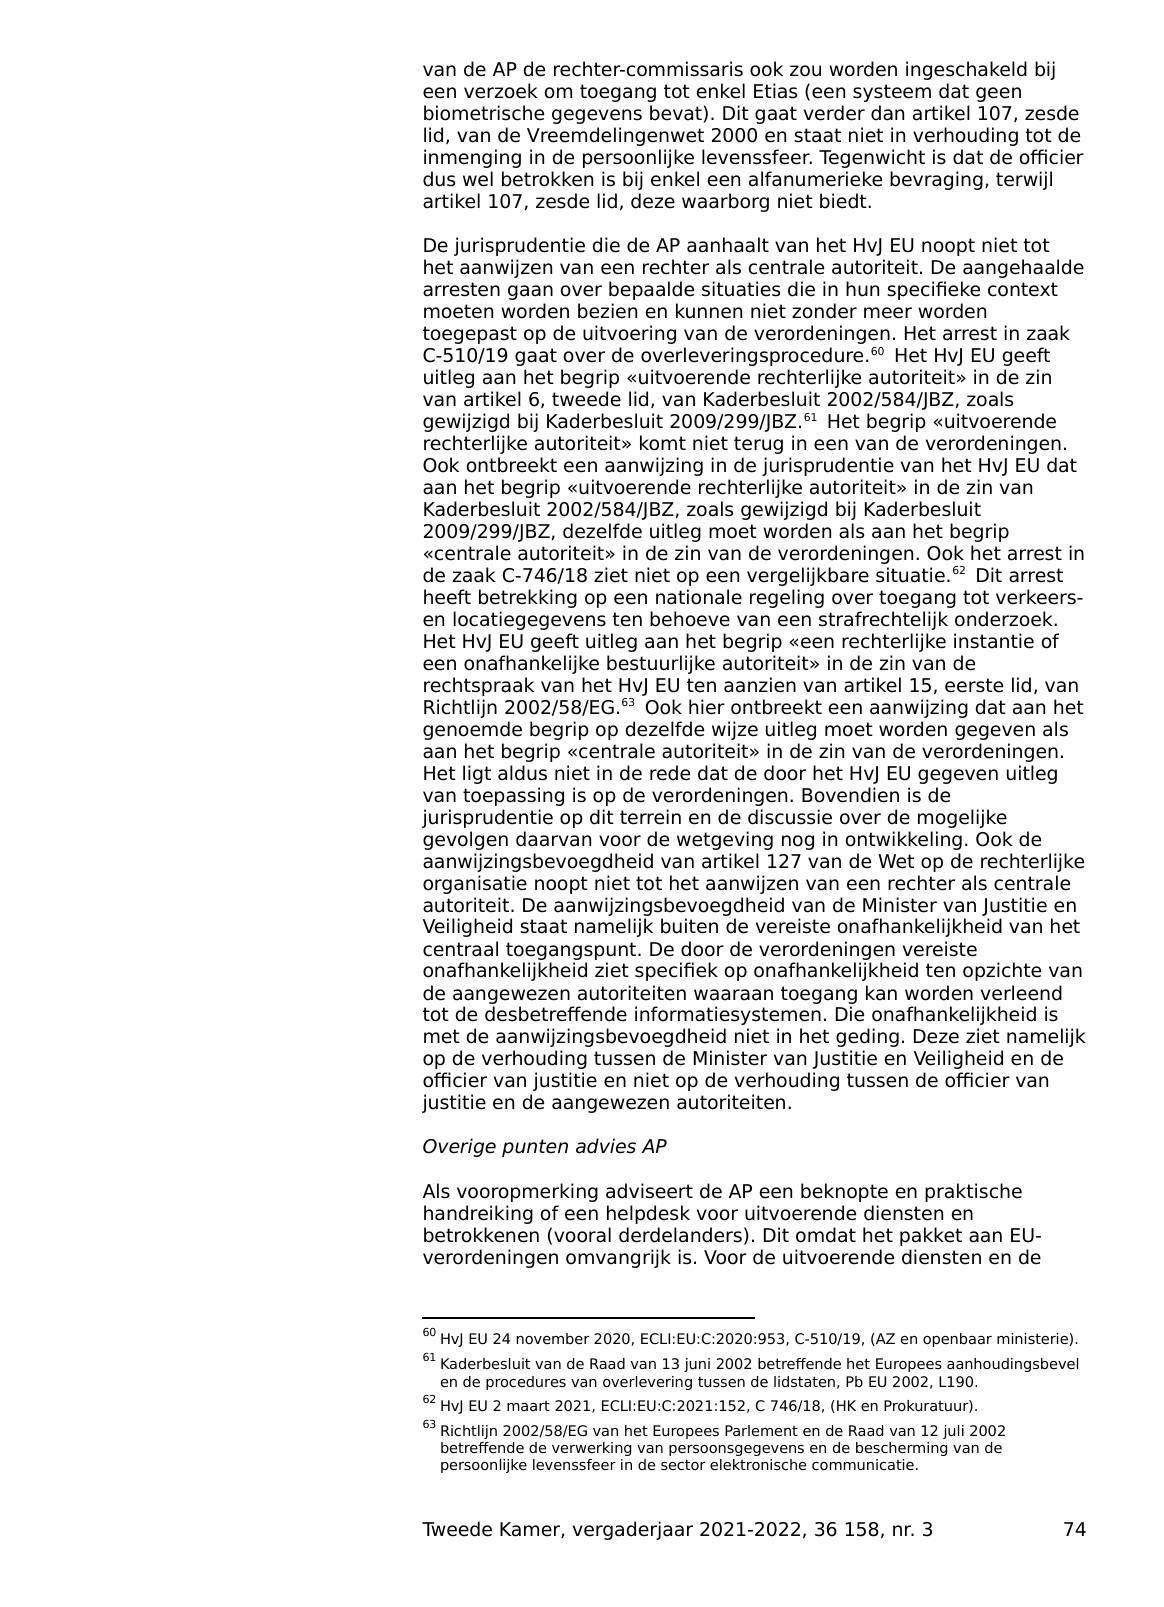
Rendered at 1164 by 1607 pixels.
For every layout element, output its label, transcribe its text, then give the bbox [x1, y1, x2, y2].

text HvJ EU 24 november 2020, ECLI:EU:C:2020:953, C-510/19, (AZ en openbaar ministerie). [422, 1327, 1087, 1349]
text De jurisprudentie die de AP aanhaalt van het HvJ EU noopt niet tot het aanwijzen van een rechter als centrale autoriteit. De aangehaalde arresten gaan over bepaalde situaties die in hun specifieke context moeten worden bezien en kunnen niet zonder meer worden toegepast op de uitvoering van de verordeningen. Het arrest in zaak C-510/19 gaat over de overleveringsprocedure. Het HvJ EU geeft uitleg aan het begrip «uitvoerende rechterlijke autoriteit» in de zin van artikel 6, tweede lid, van Kaderbesluit 2002/584/JBZ, zoals gewijzigd bij Kaderbesluit 2009/299/JBZ. Het begrip «uitvoerende rechterlijke autoriteit» komt niet terug in een van de verordeningen. Ook ontbreekt een aanwijzing in de jurisprudentie van het HvJ EU dat aan het begrip «uitvoerende rechterlijke autoriteit» in de zin van Kaderbesluit 2002/584/JBZ, zoals gewijzigd bij Kaderbesluit 2009/299/JBZ, dezelfde uitleg moet worden als aan het begrip «centrale autoriteit» in de zin van de verordeningen. Ook het arrest in de zaak C-746/18 ziet niet op een vergelijkbare situatie. Dit arrest heeft betrekking op een nationale regeling over toegang tot verkeers- en locatiegegevens ten behoeve van een strafrechtelijk onderzoek. Het HvJ EU geeft uitleg aan het begrip «een rechterlijke instantie of een onafhankelijke bestuurlijke autoriteit» in de zin van de rechtspraak van het HvJ EU ten aanzien van artikel 15, eerste lid, van Richtlĳn 2002/58/EG. Ook hier ontbreekt een aanwijzing dat aan het genoemde begrip op dezelfde wijze uitleg moet worden gegeven als aan het begrip «centrale autoriteit» in de zin van de verordeningen. Het ligt aldus niet in de rede dat de door het HvJ EU gegeven uitleg van toepassing is op de verordeningen. Bovendien is de jurisprudentie op dit terrein en de discussie over de mogelijke gevolgen daarvan voor de wetgeving nog in ontwikkeling. Ook de aanwijzingsbevoegdheid van artikel 127 van de Wet op de rechterlijke organisatie noopt niet tot het aanwijzen van een rechter als centrale autoriteit. De aanwijzingsbevoegdheid van de Minister van Justitie en Veiligheid staat namelijk buiten de vereiste onafhankelijkheid van het centraal toegangspunt. De door de verordeningen vereiste onafhankelijkheid ziet specifiek op onafhankelijkheid ten opzichte van de aangewezen autoriteiten waaraan toegang kan worden verleend tot de desbetreffende informatiesystemen. Die onafhankelijkheid is met de aanwijzingsbevoegdheid niet in het geding. Deze ziet namelijk op de verhouding tussen de Minister van Justitie en Veiligheid en de officier van justitie en niet op de verhouding tussen de officier van justitie en de aangewezen autoriteiten. [422, 235, 1087, 1114]
subtitle Overige punten advies AP [422, 1136, 1087, 1158]
text van de AP de rechter-commissaris ook zou worden ingeschakeld bij een verzoek om toegang tot enkel Etias (een systeem dat geen biometrische gegevens bevat). Dit gaat verder dan artikel 107, zesde lid, van de Vreemdelingenwet 2000 en staat niet in verhouding tot de inmenging in de persoonlijke levenssfeer. Tegenwicht is dat de officier dus wel betrokken is bij enkel een alfanumerieke bevraging, terwijl artikel 107, zesde lid, deze waarborg niet biedt. [422, 59, 1087, 213]
text HvJ EU 2 maart 2021, ECLI:EU:C:2021:152, C 746/18, (HK en Prokuratuur). [422, 1393, 1087, 1416]
text Als vooropmerking adviseert de AP een beknopte en praktische handreiking of een helpdesk voor uitvoerende diensten en betrokkenen (vooral derdelanders). Dit omdat het pakket aan EU-verordeningen omvangrijk is. Voor de uitvoerende diensten en de [422, 1181, 1087, 1268]
text Richtlĳn 2002/58/EG van het Europees Parlement en de Raad van 12 juli 2002 betreffende de verwerking van persoonsgegevens en de bescherming van de persoonlĳke levenssfeer in de sector elektronische communicatie. [422, 1418, 1087, 1474]
text Kaderbesluit van de Raad van 13 juni 2002 betreffende het Europees aanhoudingsbevel en de procedures van overlevering tussen de lidstaten, Pb EU 2002, L190. [422, 1352, 1087, 1391]
